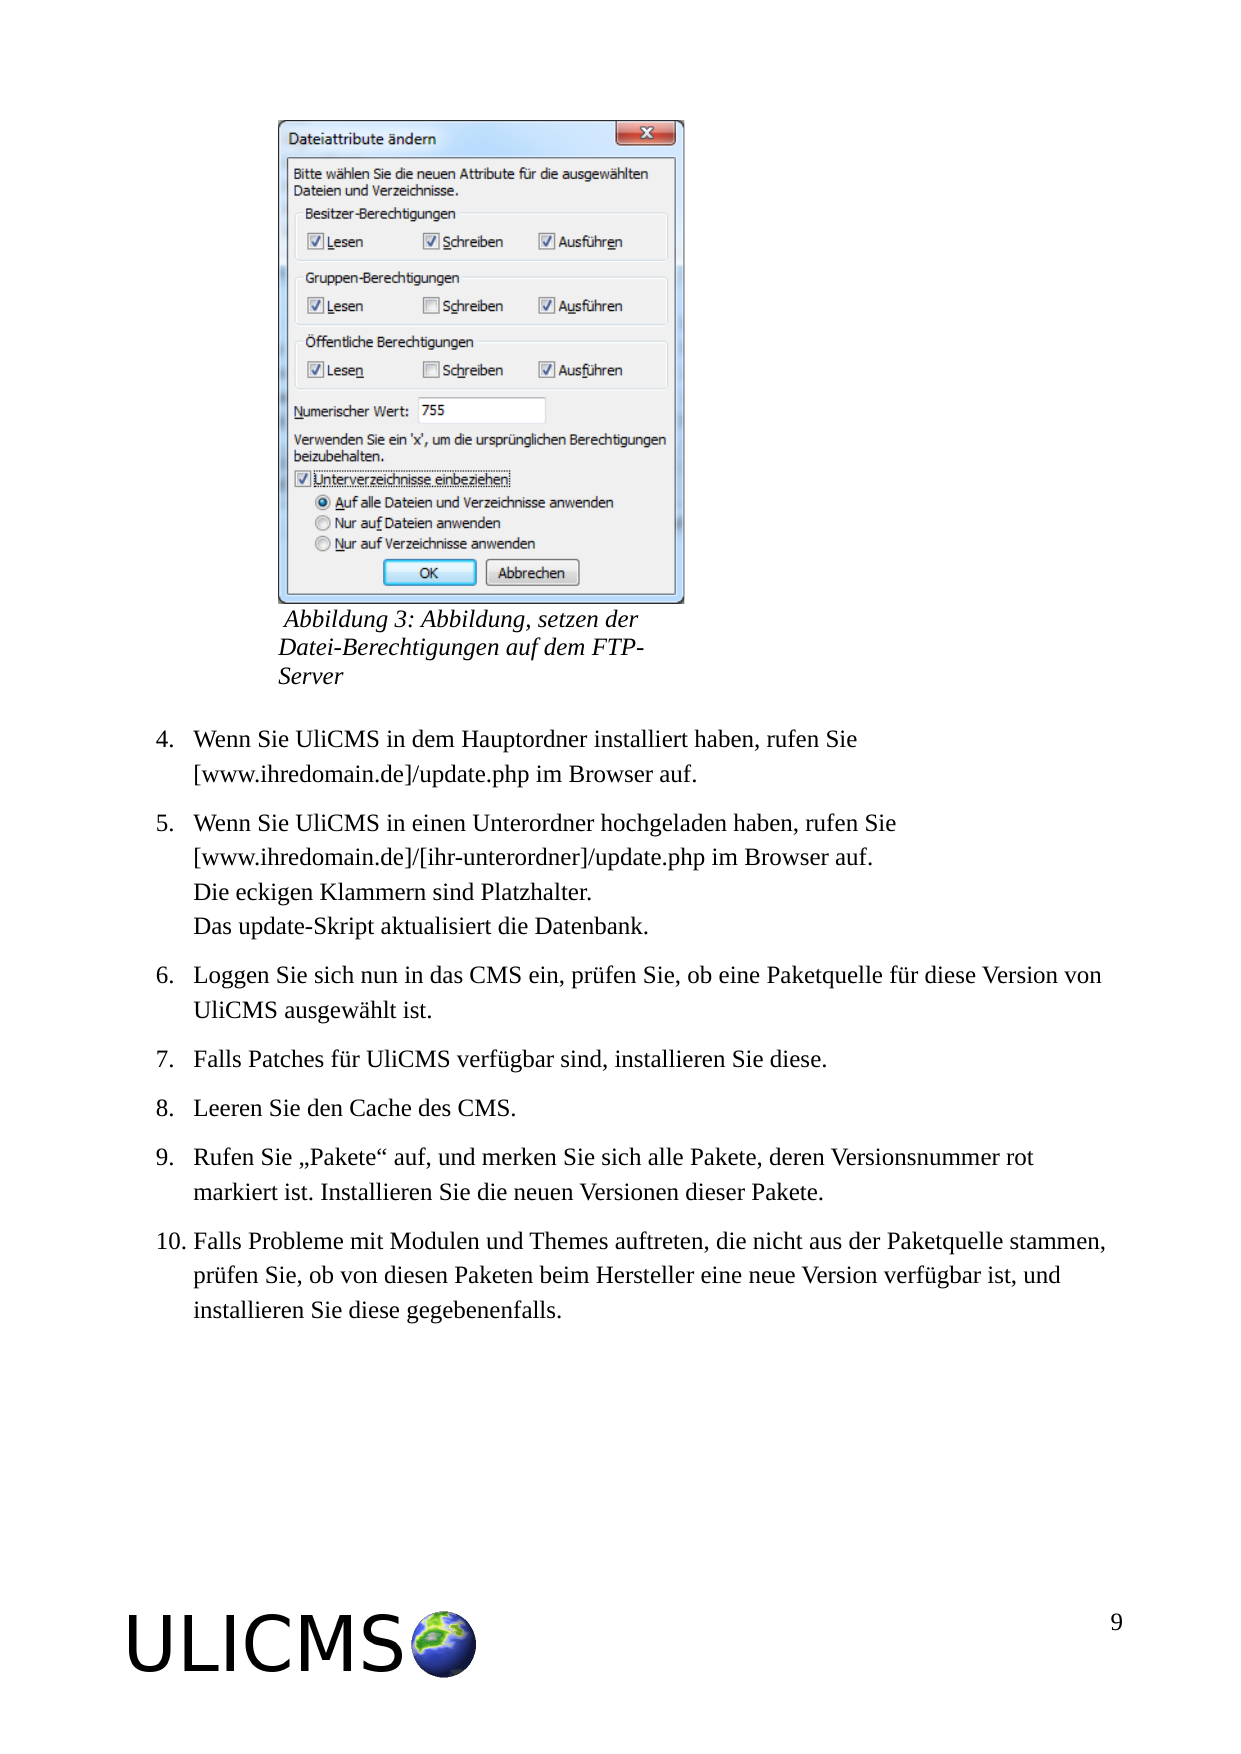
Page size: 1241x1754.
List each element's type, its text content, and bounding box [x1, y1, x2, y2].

picture [118, 1607, 479, 1681]
list Leeren Sie den Cache des CMS. [156, 1093, 1123, 1122]
list Falls Probleme mit Modulen und Themes auftreten, die nicht aus der Paketquelle stammen, prüfen Sie, ob von diesen Paketen beim Hersteller eine neue Version verfügbar ist, und installieren Sie diese gegebenenfalls. [156, 1226, 1123, 1323]
list Abbildung 3: Abbildung, setzen der Datei-Berechtigungen auf dem FTP-Server [278, 604, 684, 719]
list Falls Patches für UliCMS verfügbar sind, installieren Sie diese. [156, 1044, 1123, 1073]
picture [278, 120, 685, 604]
list Wenn Sie UliCMS in dem Hauptordner installiert haben, rufen Sie [www.ihredomain.de]/update.php im Browser auf. [156, 108, 1123, 788]
list Wenn Sie UliCMS in einen Unterordner hochgeladen haben, rufen Sie [www.ihredomain.de]/[ihr-unterordner]/update.php im Browser auf. Die eckigen Klammern sind Platzhalter. Das update-Skript aktualisiert die Datenbank. [156, 808, 1123, 940]
list Rufen Sie „Pakete“ auf, und merken Sie sich alle Pakete, deren Versionsnummer rot markiert ist. Installieren Sie die neuen Versionen dieser Pakete. [156, 1142, 1123, 1205]
list Loggen Sie sich nun in das CMS ein, prüfen Sie, ob eine Paketquelle für diese Version von UliCMS ausgewählt ist. [156, 961, 1123, 1024]
